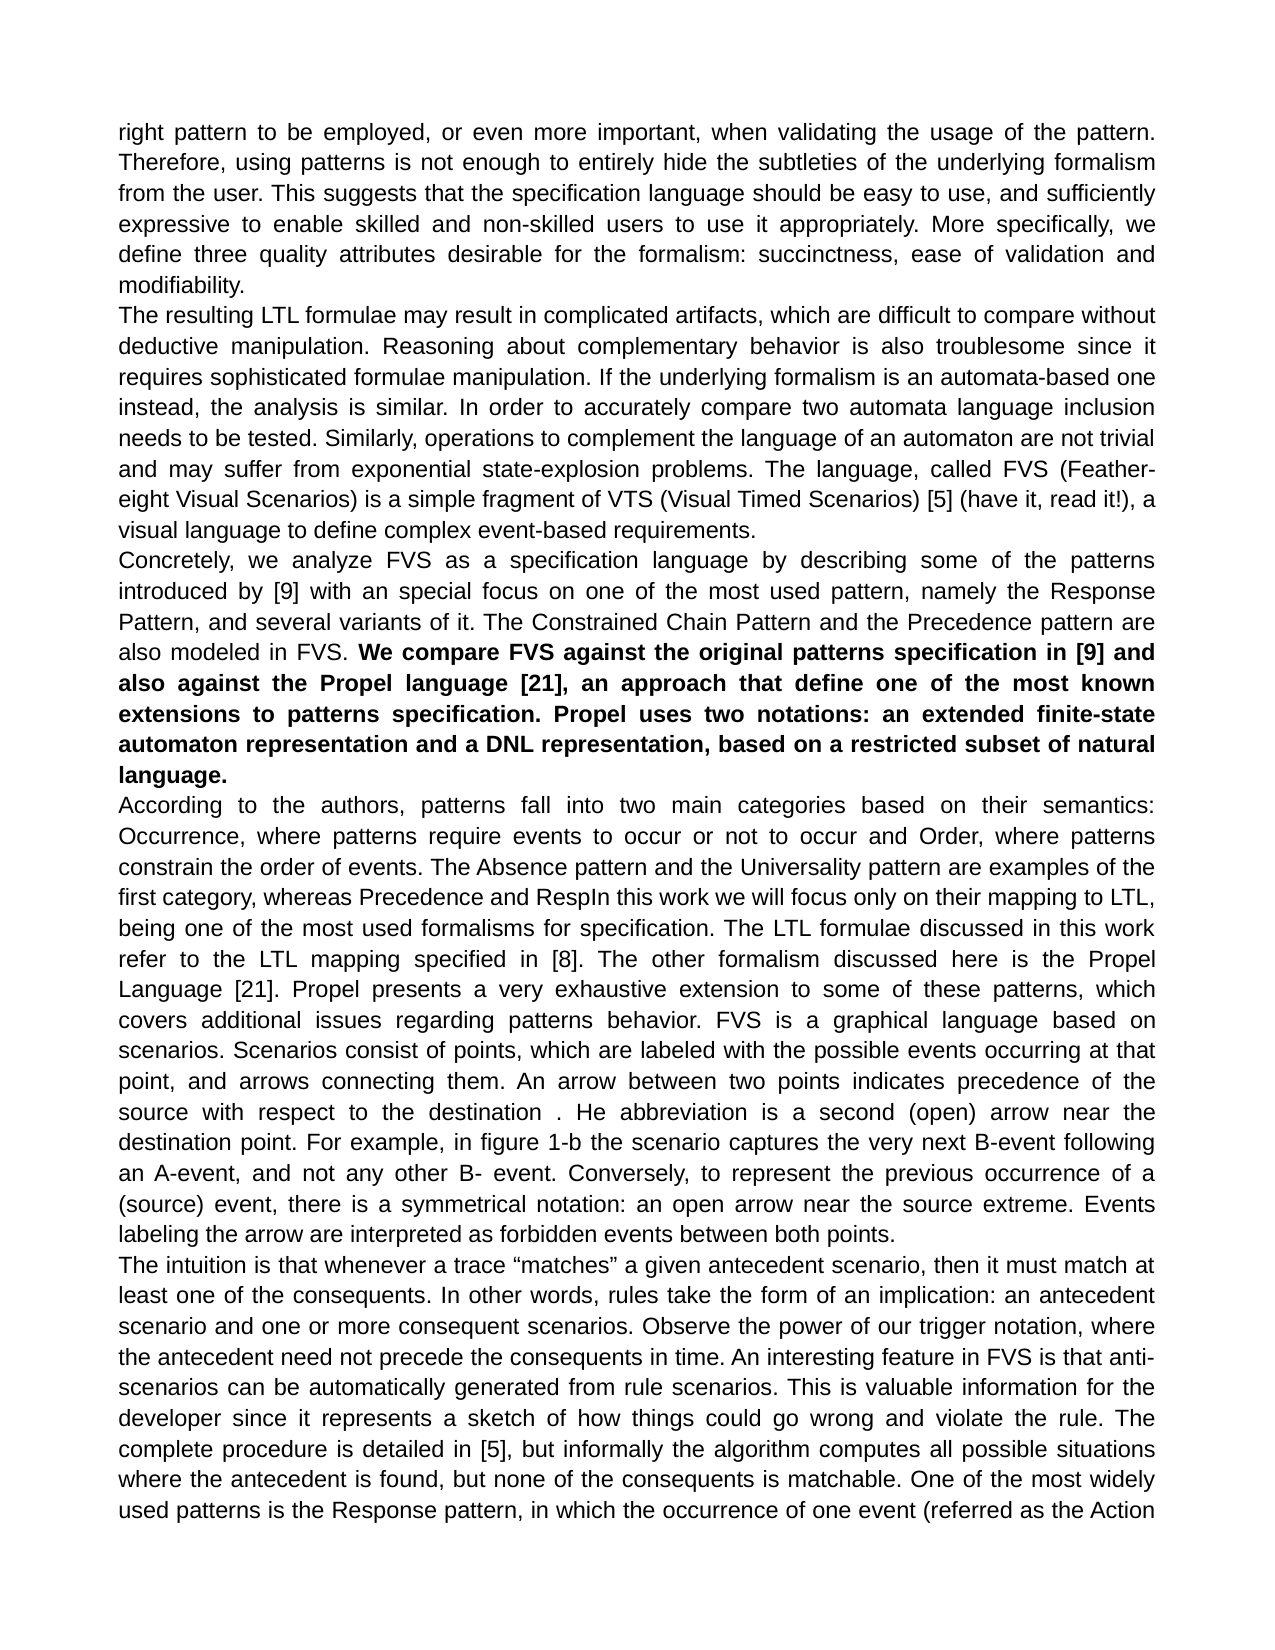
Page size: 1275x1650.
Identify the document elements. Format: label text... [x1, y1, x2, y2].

text The resulting LTL formulae may result in complicated artifacts, which are difficult to compare without deductive manipulation. Reasoning about complementary behavior is also troublesome since it requires sophisticated formulae manipulation. If the underlying formalism is an automata-based one instead, the analysis is similar. In order to accurately compare two automata language inclusion needs to be tested. Similarly, operations to complement the language of an automaton are not trivial and may suffer from exponential state-explosion problems. The language, called FVS (Feather- eight Visual Scenarios) is a simple fragment of VTS (Visual Timed Scenarios) [5] (have it, read it!), a visual language to define complex event-based requirements. [118, 302, 1157, 543]
text right pattern to be employed, or even more important, when validating the usage of the pattern. Therefore, using patterns is not enough to entirely hide the subtleties of the underlying formalism from the user. This suggests that the specification language should be easy to use, and sufficiently expressive to enable skilled and non-skilled users to use it appropriately. More specifically, we define three quality attributes desirable for the formalism: succinctness, ease of validation and modifiability. [118, 118, 1157, 298]
text Concretely, we analyze FVS as a specification language by describing some of the patterns introduced by [9] with an special focus on one of the most used pattern, namely the Response Pattern, and several variants of it. The Constrained Chain Pattern and the Precedence pattern are also modeled in FVS. We compare FVS against the original patterns specification in [9] and also against the Propel language [21], an approach that define one of the most known extensions to patterns specification. Propel uses two notations: an extended finite-state automaton representation and a DNL representation, based on a restricted subset of natural language. [118, 547, 1157, 788]
text According to the authors, patterns fall into two main categories based on their semantics: Occurrence, where patterns require events to occur or not to occur and Order, where patterns constrain the order of events. The Absence pattern and the Universality pattern are examples of the first category, whereas Precedence and RespIn this work we will focus only on their mapping to LTL, being one of the most used formalisms for specification. The LTL formulae discussed in this work refer to the LTL mapping specified in [8]. The other formalism discussed here is the Propel Language [21]. Propel presents a very exhaustive extension to some of these patterns, which covers additional issues regarding patterns behavior. FVS is a graphical language based on scenarios. Scenarios consist of points, which are labeled with the possible events occurring at that point, and arrows connecting them. An arrow between two points indicates precedence of the source with respect to the destination . He abbreviation is a second (open) arrow near the destination point. For example, in figure 1-b the scenario captures the very next B-event following an A-event, and not any other B- event. Conversely, to represent the previous occurrence of a (source) event, there is a symmetrical notation: an open arrow near the source extreme. Events labeling the arrow are interpreted as forbidden events between both points. [118, 792, 1157, 1247]
text The intuition is that whenever a trace “matches” a given antecedent scenario, then it must match at least one of the consequents. In other words, rules take the form of an implication: an antecedent scenario and one or more consequent scenarios. Observe the power of our trigger notation, where the antecedent need not precede the consequents in time. An interesting feature in FVS is that anti-scenarios can be automatically generated from rule scenarios. This is valuable information for the developer since it represents a sketch of how things could go wrong and violate the rule. The complete procedure is detailed in [5], but informally the algorithm computes all possible situations where the antecedent is found, but none of the consequents is matchable. One of the most widely used patterns is the Response pattern, in which the occurrence of one event (referred as the Action [118, 1251, 1157, 1523]
